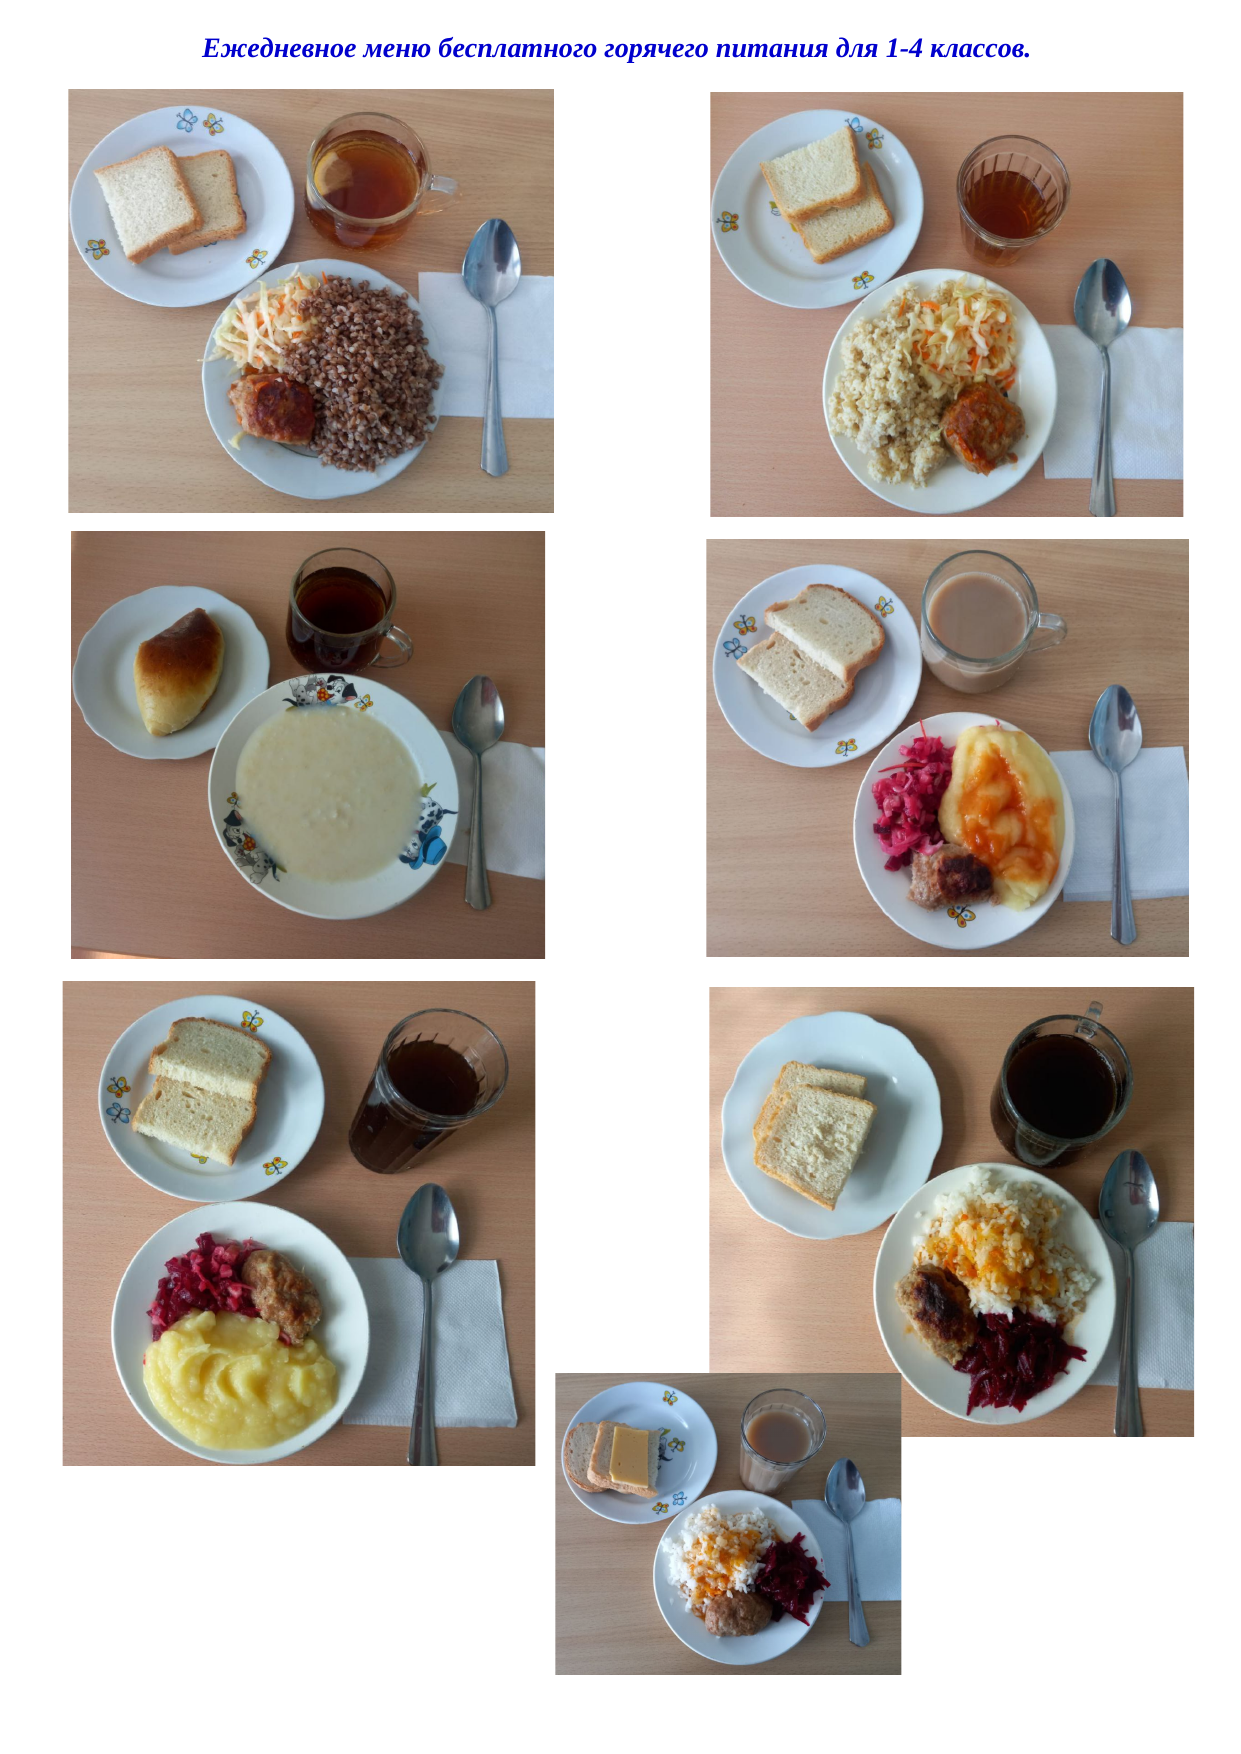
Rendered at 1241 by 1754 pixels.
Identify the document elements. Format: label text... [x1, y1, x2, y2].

picture [706, 539, 1189, 957]
picture [710, 92, 1184, 517]
picture [71, 531, 546, 959]
picture [555, 987, 1195, 1675]
picture [68, 89, 554, 513]
text Ежедневное меню бесплатного горячего питания для 1-4 классов. [118, 31, 1122, 64]
picture [91, 981, 536, 1466]
